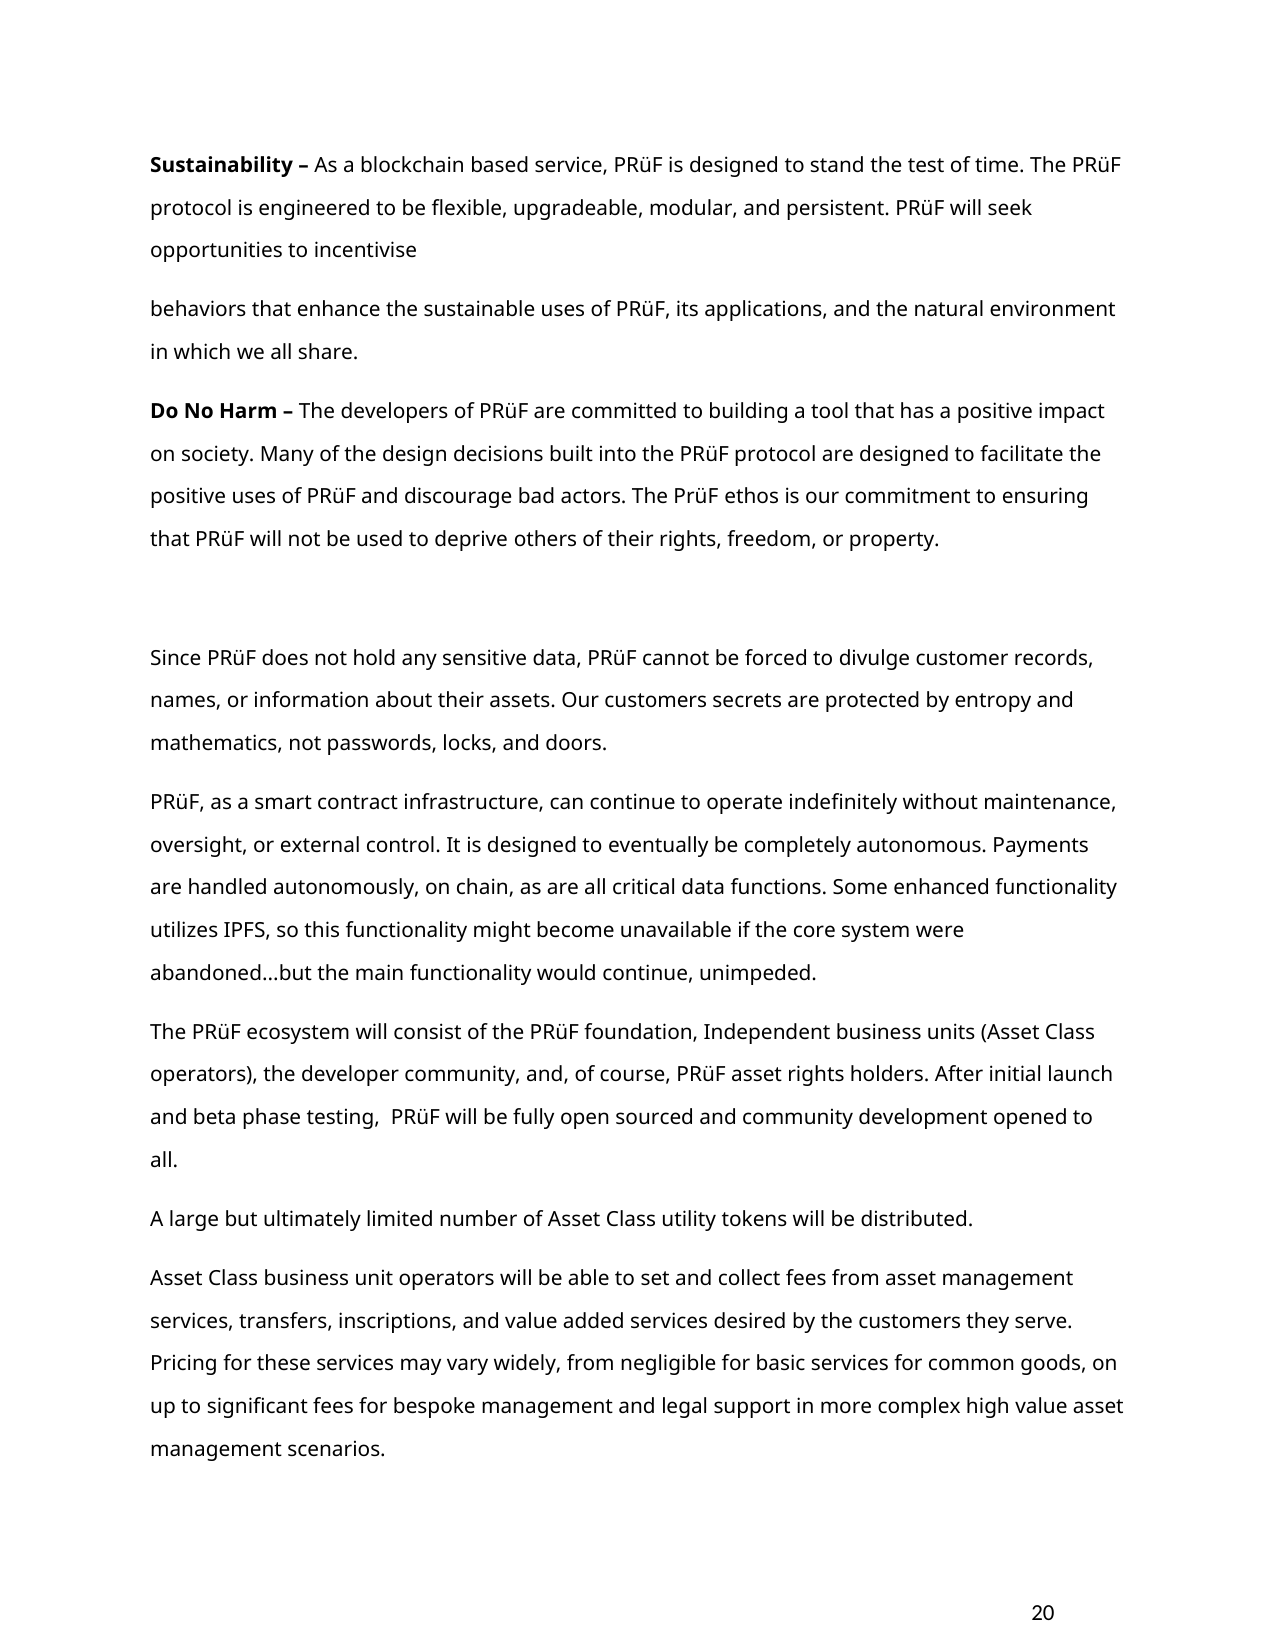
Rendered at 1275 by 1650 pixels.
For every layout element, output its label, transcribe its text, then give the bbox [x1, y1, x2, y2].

text Since PRüF does not hold any sensitive data, PRüF cannot be forced to divulge customer records, names, or information about their assets. Our customers secrets are protected by entropy and mathematics, not passwords, locks, and doors. [150, 643, 1125, 756]
text A large but ultimately limited number of Asset Class utility tokens will be distributed. [150, 1204, 1125, 1232]
text Do No Harm – The developers of PRüF are committed to building a tool that has a positive impact on society. Many of the design decisions built into the PRüF protocol are designed to facilitate the positive uses of PRüF and discourage bad actors. The PrüF ethos is our commitment to ensuring that PRüF will not be used to deprive others of their rights, freedom, or property. [150, 396, 1125, 553]
text behaviors that enhance the sustainable uses of PRüF, its applications, and the natural environment in which we all share. [150, 294, 1125, 366]
text The PRüF ecosystem will consist of the PRüF foundation, Independent business units (Asset Class operators), the developer community, and, of course, PRüF asset rights holders. After initial launch and beta phase testing, PRüF will be fully open sourced and community development opened to all. [150, 1017, 1125, 1173]
text PRüF, as a smart contract infrastructure, can continue to operate indefinitely without maintenance, oversight, or external control. It is designed to eventually be completely autonomous. Payments are handled autonomously, on chain, as are all critical data functions. Some enhanced functionality utilizes IPFS, so this functionality might become unavailable if the core system were abandoned...but the main functionality would continue, unimpeded. [150, 787, 1125, 986]
text Asset Class business unit operators will be able to set and collect fees from asset management services, transfers, inscriptions, and value added services desired by the customers they serve. Pricing for these services may vary widely, from negligible for basic services for common goods, on up to significant fees for bespoke management and legal support in more complex high value asset management scenarios. [150, 1263, 1125, 1462]
text Sustainability – As a blockchain based service, PRüF is designed to stand the test of time. The PRüF protocol is engineered to be flexible, upgradeable, modular, and persistent. PRüF will seek opportunities to incentivise [150, 150, 1125, 264]
